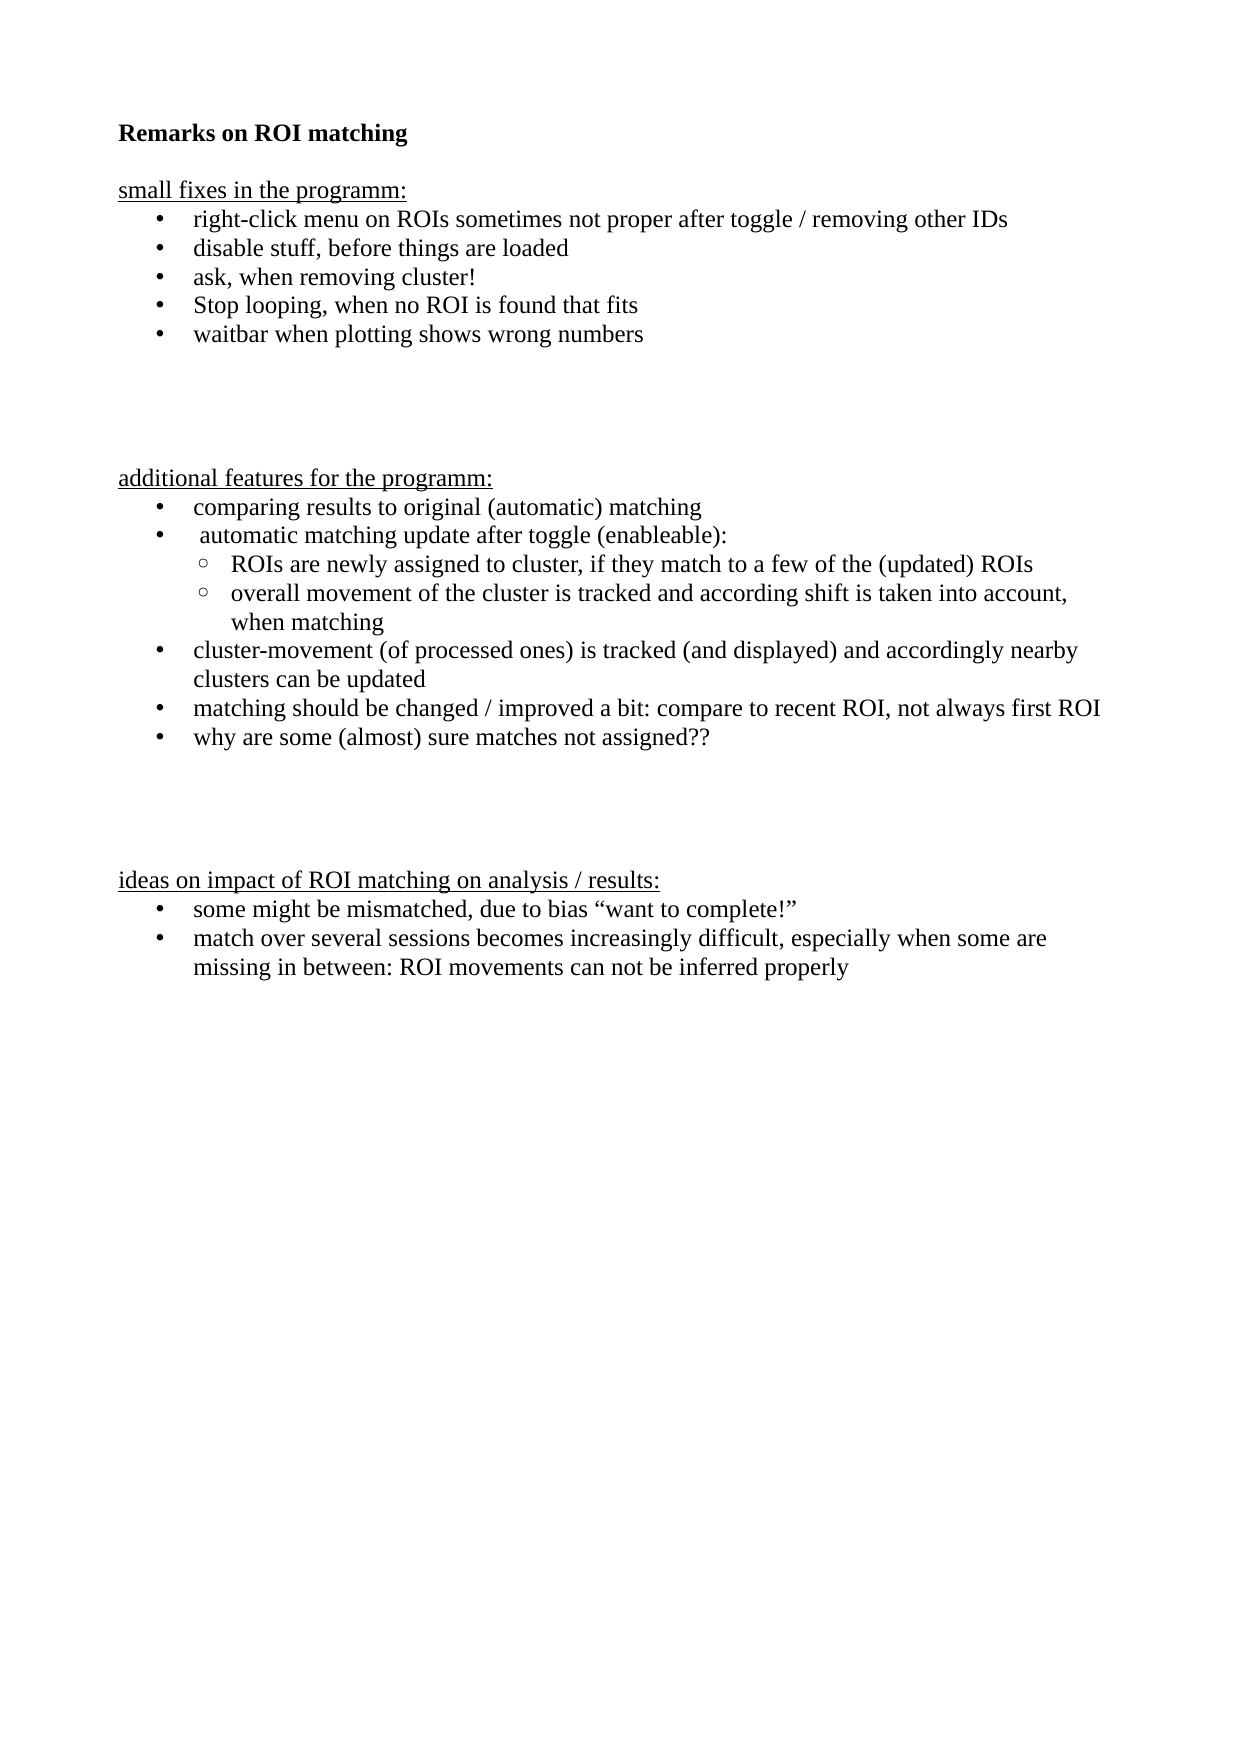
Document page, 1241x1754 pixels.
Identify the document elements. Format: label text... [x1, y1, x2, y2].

list match over several sessions becomes increasingly difficult, especially when some are missing in between: ROI movements can not be inferred properly [156, 923, 1122, 981]
list automatic matching update after toggle (enableable): [156, 521, 1122, 549]
list Stop looping, when no ROI is found that fits [156, 291, 1122, 319]
list cluster-movement (of processed ones) is tracked (and displayed) and accordingly nearby clusters can be updated [156, 636, 1122, 693]
text small fixes in the programm: [118, 176, 1122, 204]
text additional features for the programm: [118, 463, 1122, 492]
list some might be mismatched, due to bias “want to complete!” [156, 894, 1122, 923]
list overall movement of the cluster is tracked and according shift is taken into account, when matching [193, 578, 1122, 636]
list disable stuff, before things are loaded [156, 233, 1122, 262]
list comparing results to original (automatic) matching [156, 492, 1122, 521]
text Remarks on ROI matching [118, 118, 1122, 147]
list ask, when removing cluster! [156, 262, 1122, 291]
list ROIs are newly assigned to cluster, if they match to a few of the (updated) ROIs [193, 549, 1122, 578]
list why are some (almost) sure matches not assigned?? [156, 722, 1122, 751]
list matching should be changed / improved a bit: compare to recent ROI, not always first ROI [156, 693, 1122, 722]
list right-click menu on ROIs sometimes not proper after toggle / removing other IDs [156, 204, 1122, 233]
list waitbar when plotting shows wrong numbers [156, 319, 1122, 348]
text ideas on impact of ROI matching on analysis / results: [118, 866, 1122, 894]
